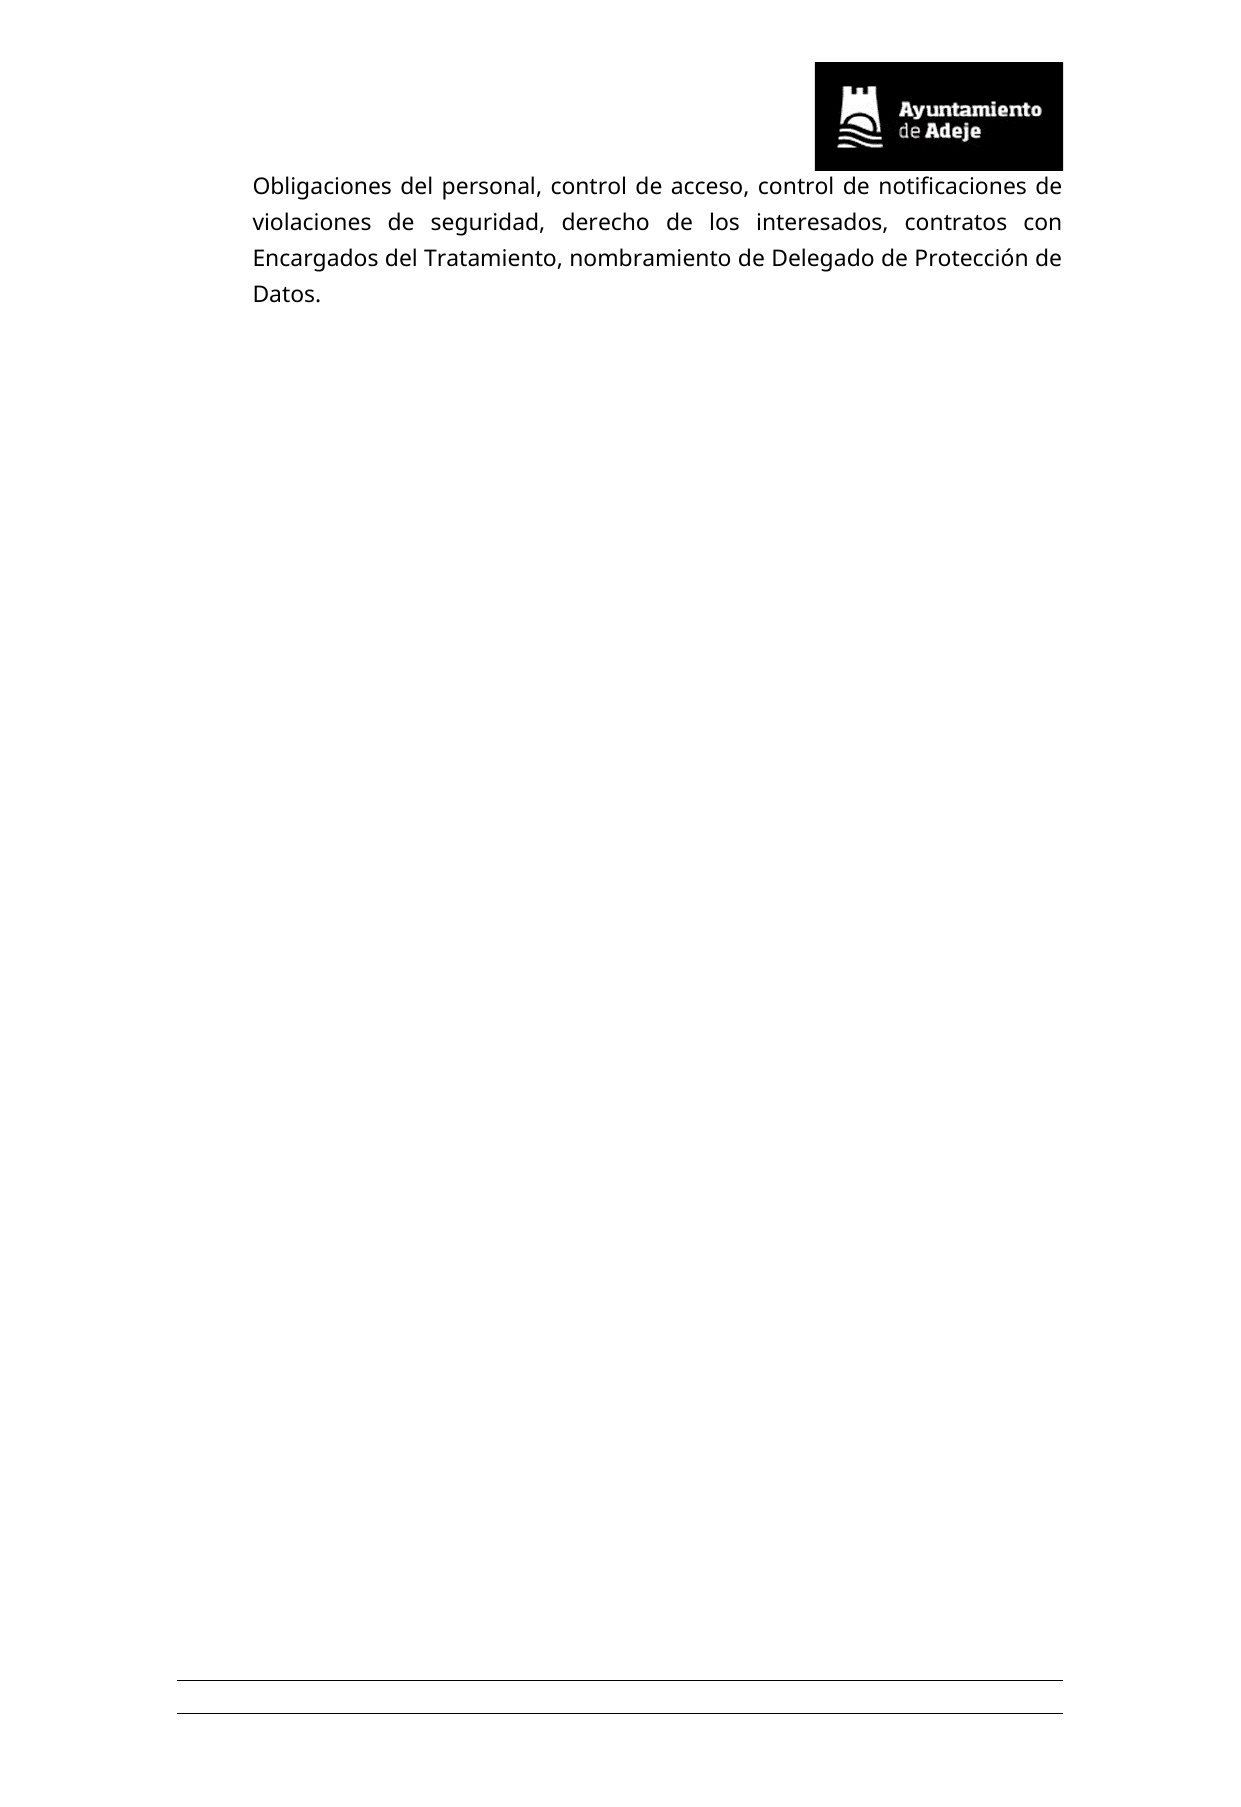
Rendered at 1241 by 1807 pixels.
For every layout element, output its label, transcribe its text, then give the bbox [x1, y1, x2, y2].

list Obligaciones del personal, control de acceso, control de notificaciones de violaciones de seguridad, derecho de los interesados, contratos con Encargados del Tratamiento, nombramiento de Delegado de Protección de Datos. [252, 170, 1063, 309]
